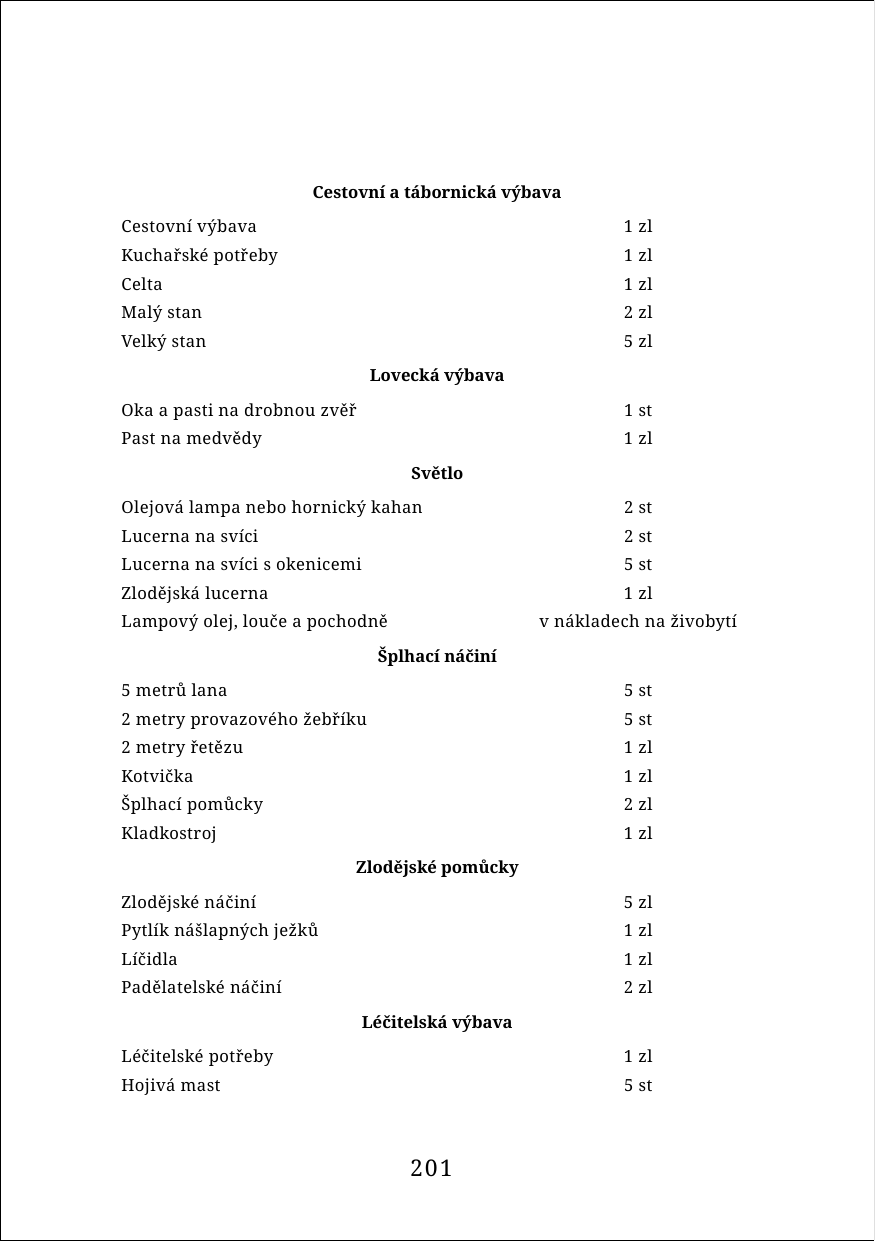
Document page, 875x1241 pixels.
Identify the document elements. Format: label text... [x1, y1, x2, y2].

table_cell Lovecká výbava [118, 355, 756, 395]
table_cell v nákladech na živobytí [520, 607, 756, 636]
table_cell 5 st [520, 550, 756, 578]
table_cell 2 zl [520, 790, 756, 819]
table_cell Léčitelské potřeby [118, 1042, 520, 1071]
table_cell Malý stan [118, 298, 520, 326]
table_cell 1 zl [520, 269, 756, 298]
table_cell Zlodějské náčiní [118, 888, 520, 916]
table_cell Celta [118, 269, 520, 298]
table_cell Kuchařské potřeby [118, 241, 520, 269]
table_cell 5 st [520, 1071, 756, 1099]
table_cell 1 zl [520, 212, 756, 241]
table_cell 5 zl [520, 326, 756, 355]
table_cell Velký stan [118, 326, 520, 355]
table_cell Olejová lampa nebo hornický kahan [118, 493, 520, 521]
table_cell 1 zl [520, 945, 756, 973]
table_cell 1 zl [520, 241, 756, 269]
table_cell Padělatelské náčiní [118, 973, 520, 1002]
table_cell 2 st [520, 493, 756, 521]
table_cell 2 metry provazového žebříku [118, 705, 520, 733]
table_cell 2 zl [520, 298, 756, 326]
table_cell 2 metry řetězu [118, 733, 520, 762]
table_cell 2 st [520, 521, 756, 550]
table_cell Kotvička [118, 762, 520, 790]
table_cell Šplhací náčiní [118, 636, 756, 676]
table_cell Oka a pasti na drobnou zvěř [118, 395, 520, 424]
table_cell 2 zl [520, 973, 756, 1002]
table_cell Kladkostroj [118, 819, 520, 847]
table_cell Líčidla [118, 945, 520, 973]
table_cell Cestovní výbava [118, 212, 520, 241]
table_cell Světlo [118, 453, 756, 493]
table_cell 1 zl [520, 916, 756, 945]
table_cell Hojivá mast [118, 1071, 520, 1099]
table_cell Past na medvědy [118, 424, 520, 452]
table_cell Lucerna na svíci [118, 521, 520, 550]
table_cell Lucerna na svíci s okenicemi [118, 550, 520, 578]
table_cell Zlodějské pomůcky [118, 847, 756, 888]
table_cell 5 st [520, 705, 756, 733]
table_cell 1 zl [520, 733, 756, 762]
table_cell 5 zl [520, 888, 756, 916]
table_cell Lampový olej, louče a pochodně [118, 607, 520, 636]
table_cell 5 st [520, 676, 756, 704]
table_cell Pytlík nášlapných ježků [118, 916, 520, 945]
table_cell 1 st [520, 395, 756, 424]
table_cell 1 zl [520, 579, 756, 607]
table_cell 1 zl [520, 762, 756, 790]
table_cell Šplhací pomůcky [118, 790, 520, 819]
table_cell Zlodějská lucerna [118, 579, 520, 607]
table_cell 1 zl [520, 424, 756, 452]
table_cell Léčitelská výbava [118, 1002, 756, 1042]
table_cell 1 zl [520, 1042, 756, 1071]
table_cell 1 zl [520, 819, 756, 847]
table_cell 5 metrů lana [118, 676, 520, 704]
table_cell Cestovní a tábornická výbava [118, 172, 756, 212]
